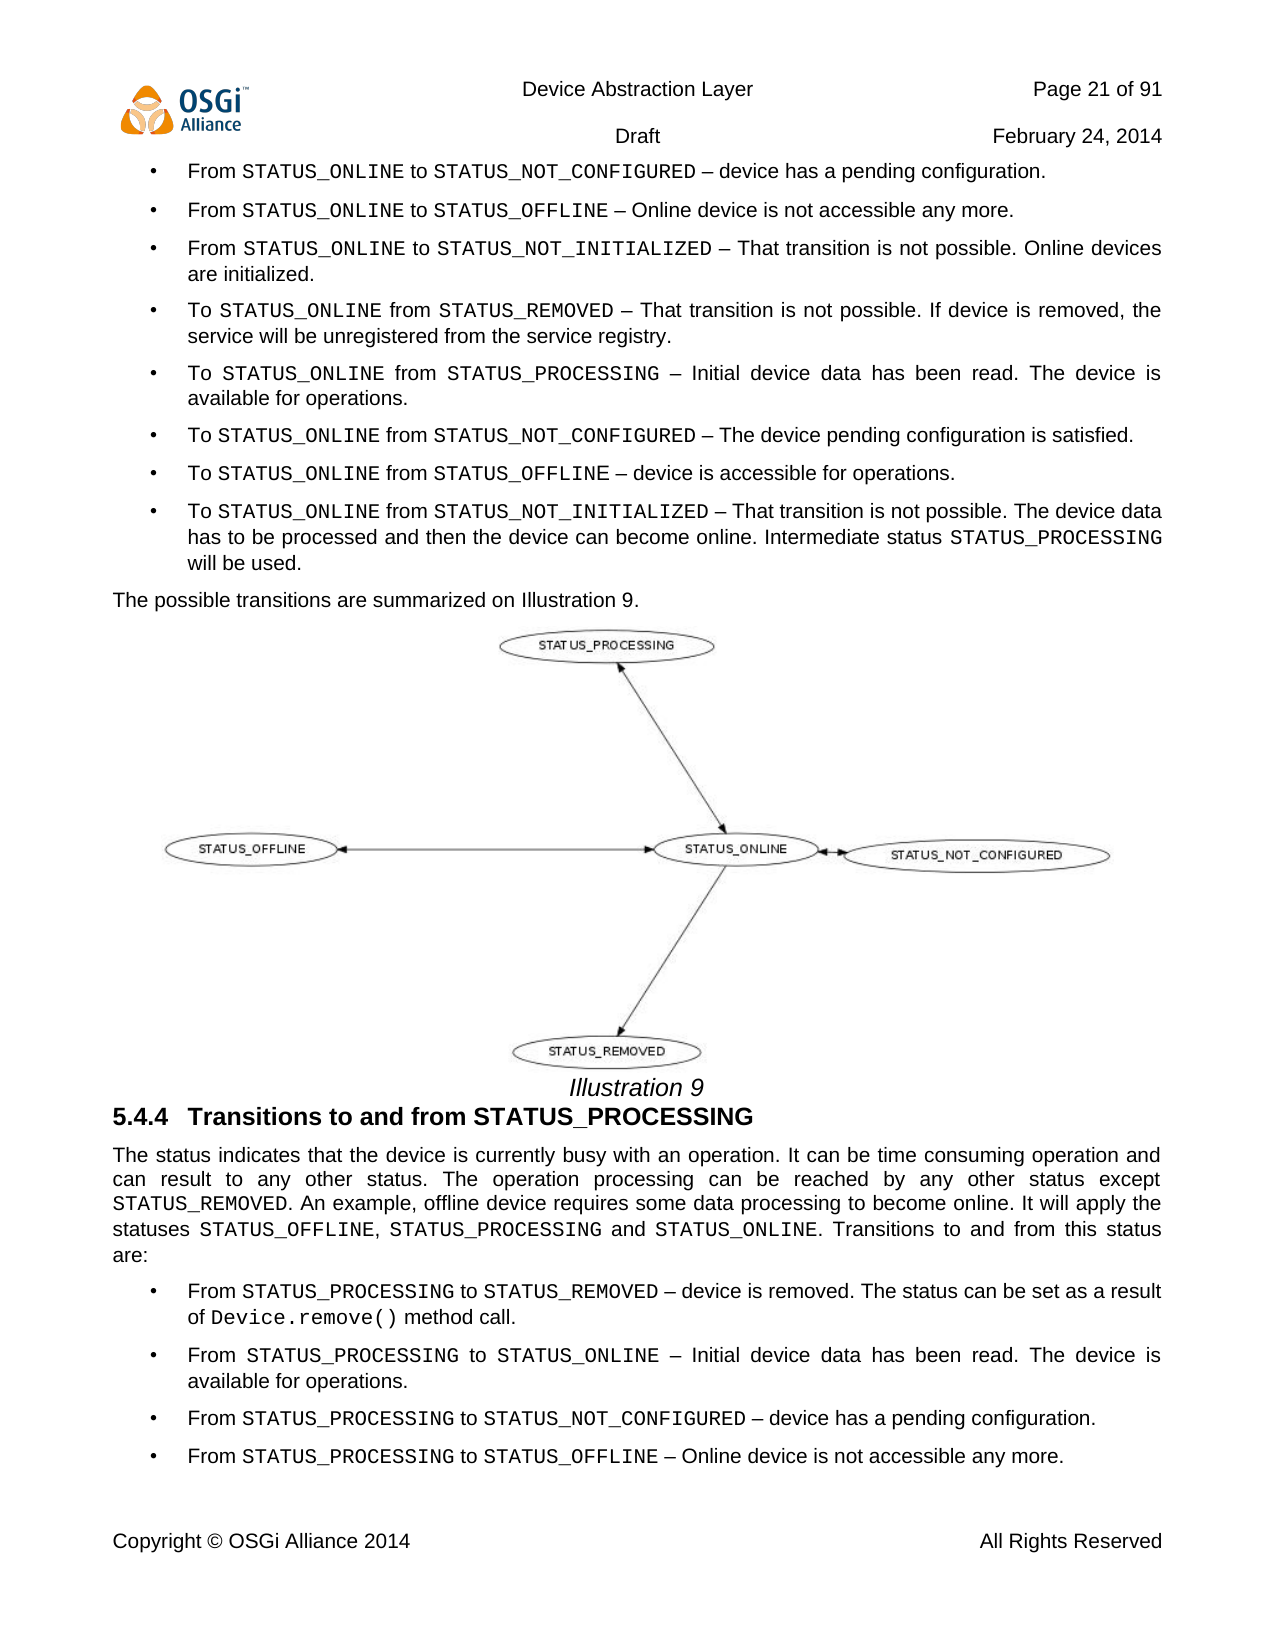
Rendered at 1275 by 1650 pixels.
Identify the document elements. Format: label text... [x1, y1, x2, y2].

list From STATUS_ONLINE to STATUS_NOT_CONFIGURED – device has a pending configuration. [150, 159, 1162, 185]
picture [161, 626, 1114, 1073]
list To STATUS_ONLINE from STATUS_REMOVED – That transition is not possible. If device is removed, the service will be unregistered from the service registry. [150, 298, 1162, 348]
list From STATUS_PROCESSING to STATUS_REMOVED – device is removed. The status can be set as a result of Device.remove() method call. [150, 1279, 1162, 1331]
list To STATUS_ONLINE from STATUS_OFFLINE – device is accessible for operations. [150, 461, 1162, 487]
text Illustration 9 [161, 1073, 1114, 1102]
list To STATUS_ONLINE from STATUS_NOT_CONFIGURED – The device pending configuration is satisfied. [150, 423, 1162, 448]
picture [113, 78, 257, 142]
list From STATUS_ONLINE to STATUS_NOT_INITIALIZED – That transition is not possible. Online devices are initialized. [150, 236, 1162, 286]
list From STATUS_PROCESSING to STATUS_OFFLINE – Online device is not accessible any more. [150, 1444, 1162, 1470]
subtitle Transitions to and from STATUS_PROCESSING [112, 1073, 1162, 1131]
list To STATUS_ONLINE from STATUS_PROCESSING – Initial device data has been read. The device is available for operations. [150, 360, 1162, 410]
text The possible transitions are summarized on Illustration 9. [112, 587, 1162, 611]
list From STATUS_PROCESSING to STATUS_ONLINE – Initial device data has been read. The device is available for operations. [150, 1343, 1162, 1393]
list From STATUS_ONLINE to STATUS_OFFLINE – Online device is not accessible any more. [150, 197, 1162, 223]
list From STATUS_PROCESSING to STATUS_NOT_CONFIGURED – device has a pending configuration. [150, 1406, 1162, 1431]
text The status indicates that the device is currently busy with an operation. It can be time consuming operation and can result to any other status. The operation processing can be reached by any other status except STATUS_REMOVED. An example, offline device requires some data processing to become online. It will apply the statuses STATUS_OFFLINE, STATUS_PROCESSING and STATUS_ONLINE. Transitions to and from this status are: [112, 1143, 1162, 1267]
list To STATUS_ONLINE from STATUS_NOT_INITIALIZED – That transition is not possible. The device data has to be processed and then the device can become online. Intermediate status STATUS_PROCESSING will be used. [150, 499, 1162, 575]
